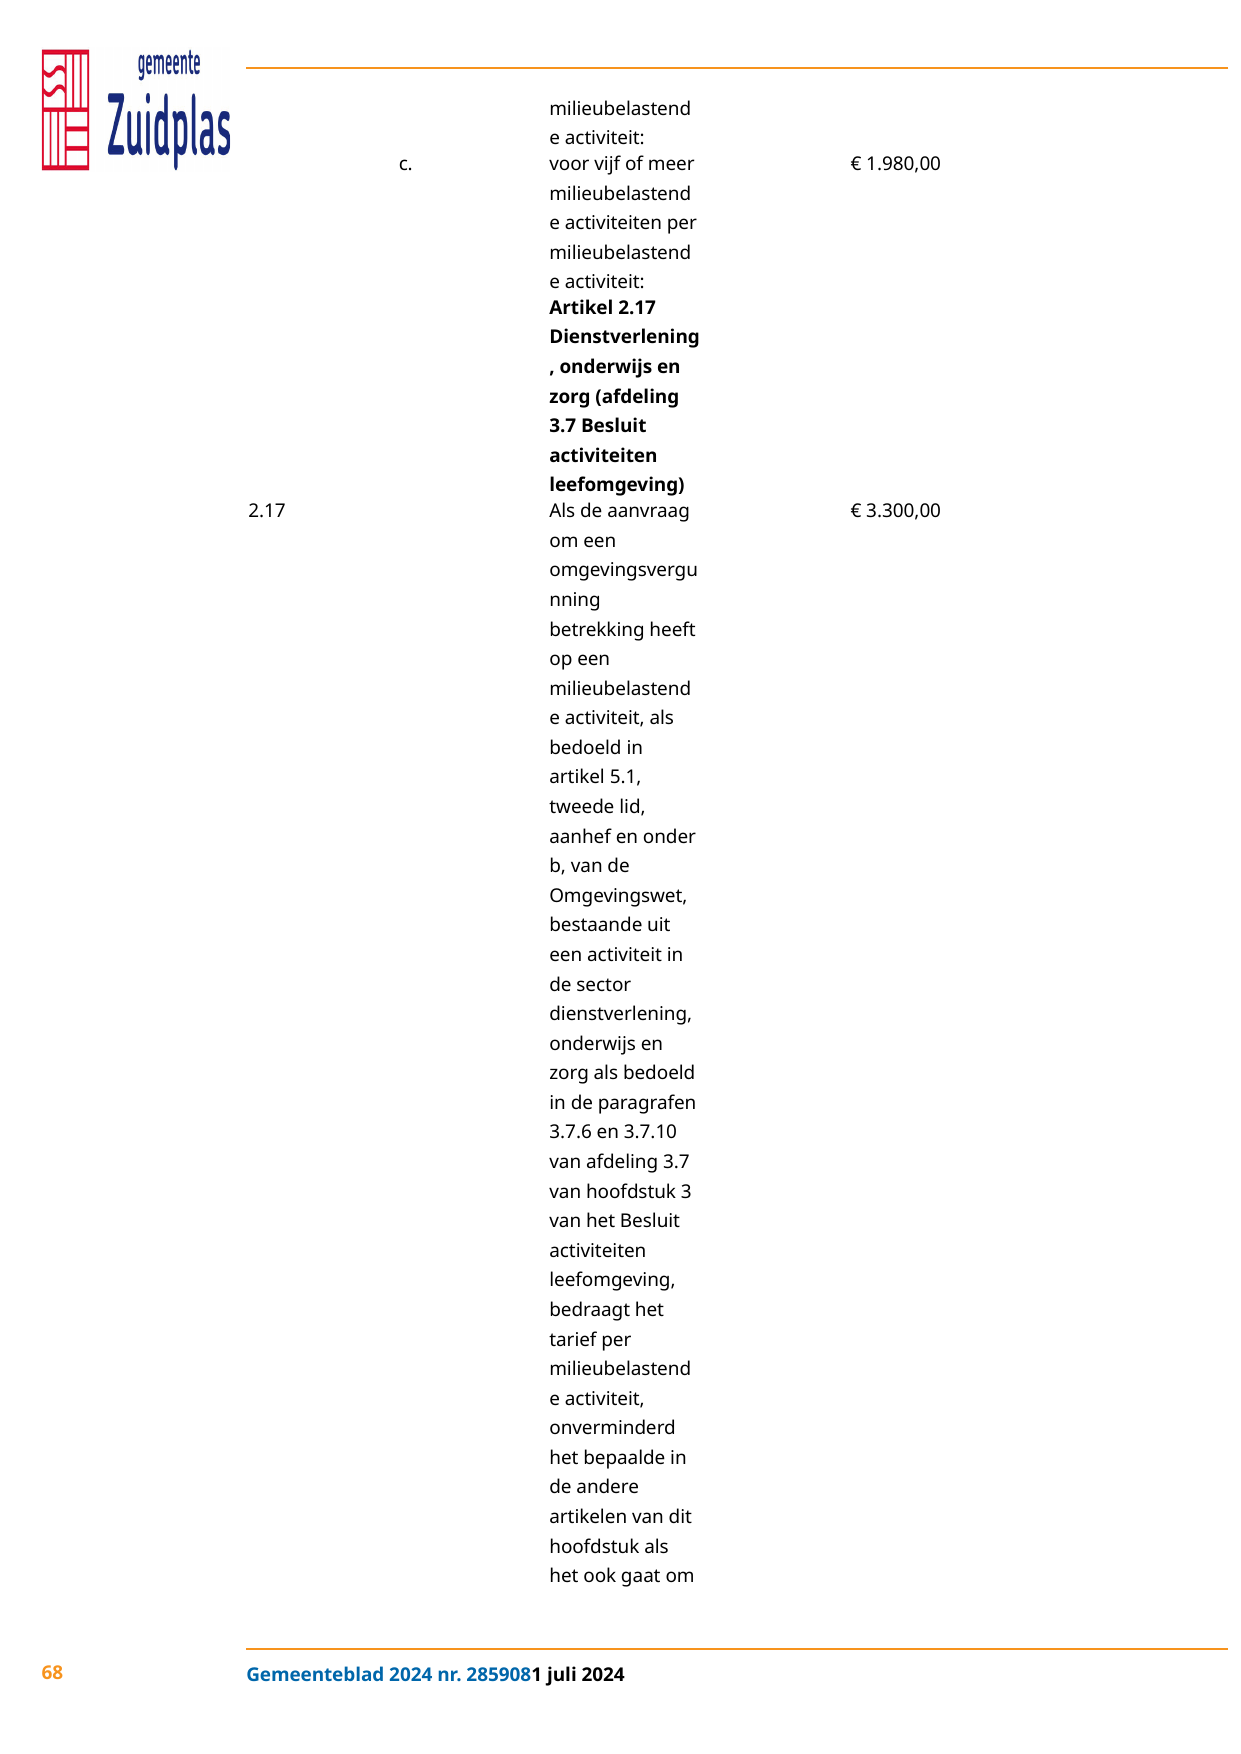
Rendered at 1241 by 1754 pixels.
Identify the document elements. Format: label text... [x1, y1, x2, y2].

table_cell [399, 95, 549, 150]
table_cell [850, 95, 1001, 150]
picture [41, 47, 231, 172]
table_cell [248, 95, 398, 150]
table_cell Artikel 2.17 Dienstverlening, onderwijs en zorg (afdeling 3.7 Besluit activiteiten leefomgeving) [549, 294, 700, 497]
table_cell [700, 498, 850, 1588]
table_cell milieubelastende activiteit: [549, 95, 700, 150]
table_cell € 3.300,00 [850, 498, 1001, 1588]
table_cell voor vijf of meer milieubelastende activiteiten per milieubelastende activiteit: [549, 150, 700, 294]
table_cell [700, 150, 850, 294]
table_cell [248, 150, 398, 294]
table_cell [1001, 498, 1152, 1588]
table_cell [1001, 294, 1152, 497]
table_cell [700, 294, 850, 497]
table_cell [1001, 95, 1152, 150]
table_cell € 1.980,00 [850, 150, 1001, 294]
table_cell [399, 294, 549, 497]
table_cell [399, 498, 549, 1588]
table_cell [850, 294, 1001, 497]
table_cell [248, 294, 398, 497]
table_cell Als de aanvraag om een omgevingsvergunning betrekking heeft op een milieubelastende activiteit, als bedoeld in artikel 5.1, tweede lid, aanhef en onder b, van de Omgevingswet, bestaande uit een activiteit in de sector dienstverlening, onderwijs en zorg als bedoeld in de paragrafen 3.7.6 en 3.7.10 van afdeling 3.7 van hoofdstuk 3 van het Besluit activiteiten leefomgeving, bedraagt het tarief per milieubelastende activiteit, onverminderd het bepaalde in de andere artikelen van dit hoofdstuk als het ook gaat om [549, 498, 700, 1588]
table_cell [1001, 150, 1152, 294]
table_cell [700, 95, 850, 150]
table_cell c. [399, 150, 549, 294]
table_cell 2.17 [248, 498, 398, 1588]
